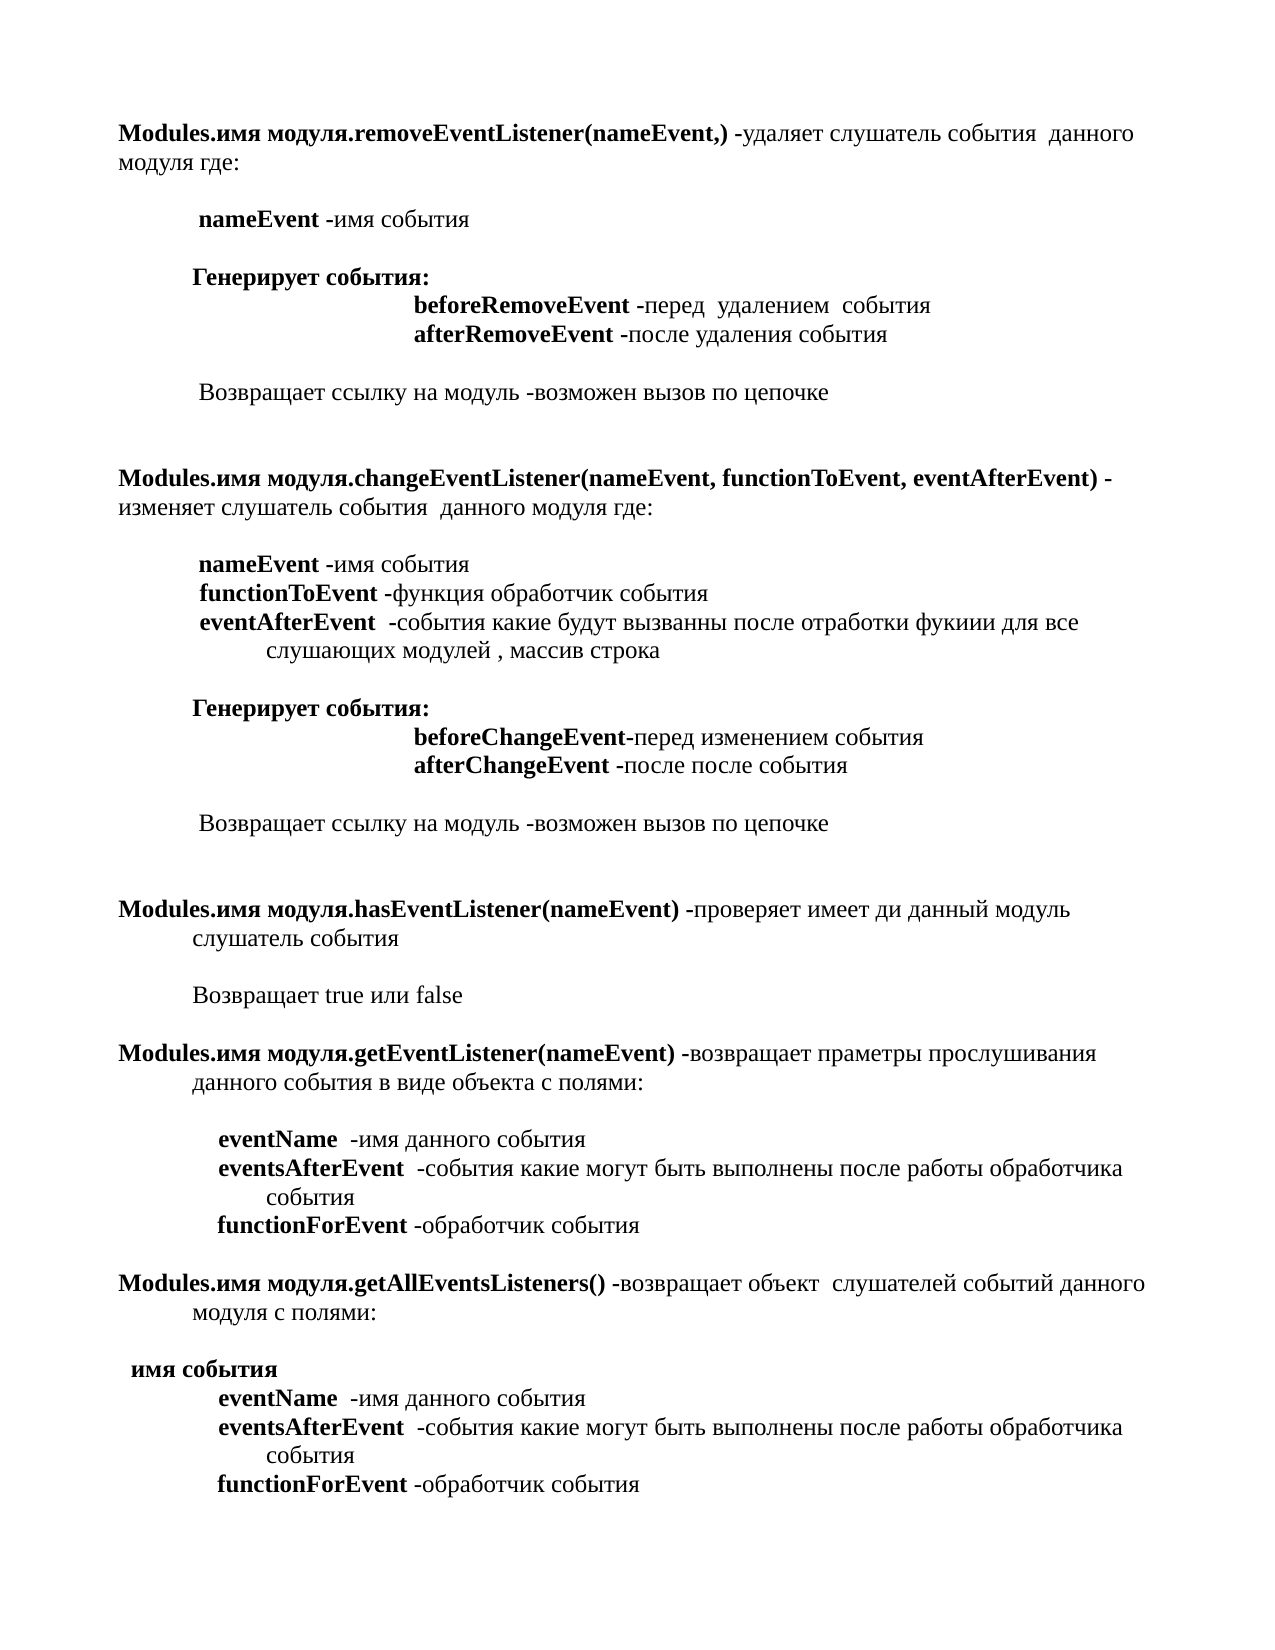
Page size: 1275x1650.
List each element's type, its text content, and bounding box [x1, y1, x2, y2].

text Возвращает true или false Modules.имя модуля.getEventListener(nameEvent) -возвращает праметры прослушивания данного события в виде объекта с полями: eventName -имя данного события eventsAfterEvent -события какие могут быть выполнены после работы обработчика события [118, 981, 1157, 1211]
text nameEvent -имя события functionToEvent -функция обработчик события eventAfterEvent -события какие будут вызванны после отработки фукиии для все слушающих модулей , массив строка Генерирует события: beforeChangeEvent-перед изменением события afterChangeEvent -после после события [118, 549, 1157, 779]
text Modules.имя модуля.removeEventListener(nameEvent,) -удаляет слушатель события данного модуля где: [118, 118, 1157, 176]
text Modules.имя модуля.changeEventListener(nameEvent, functionToEvent, eventAfterEvent) -изменяет слушатель события данного модуля где: [118, 463, 1157, 521]
text имя события eventName -имя данного события eventsAfterEvent -события какие могут быть выполнены после работы обработчика события [118, 1354, 1157, 1469]
text functionForEvent -обработчик события [118, 1469, 1157, 1498]
text functionForEvent -обработчик события Modules.имя модуля.getAllEventsListeners() -возвращает объект слушателей событий данного модуля с полями: [118, 1211, 1157, 1326]
text Возвращает ссылку на модуль -возможен вызов по цепочке [118, 377, 1157, 406]
text Modules.имя модуля.hasEventListener(nameEvent) -проверяет имеет ди данный модуль слушатель события [118, 894, 1157, 952]
text Возвращает ссылку на модуль -возможен вызов по цепочке [118, 808, 1157, 837]
text nameEvent -имя события Генерирует события: beforeRemoveEvent -перед удалением события afterRemoveEvent -после удаления события [118, 204, 1157, 348]
